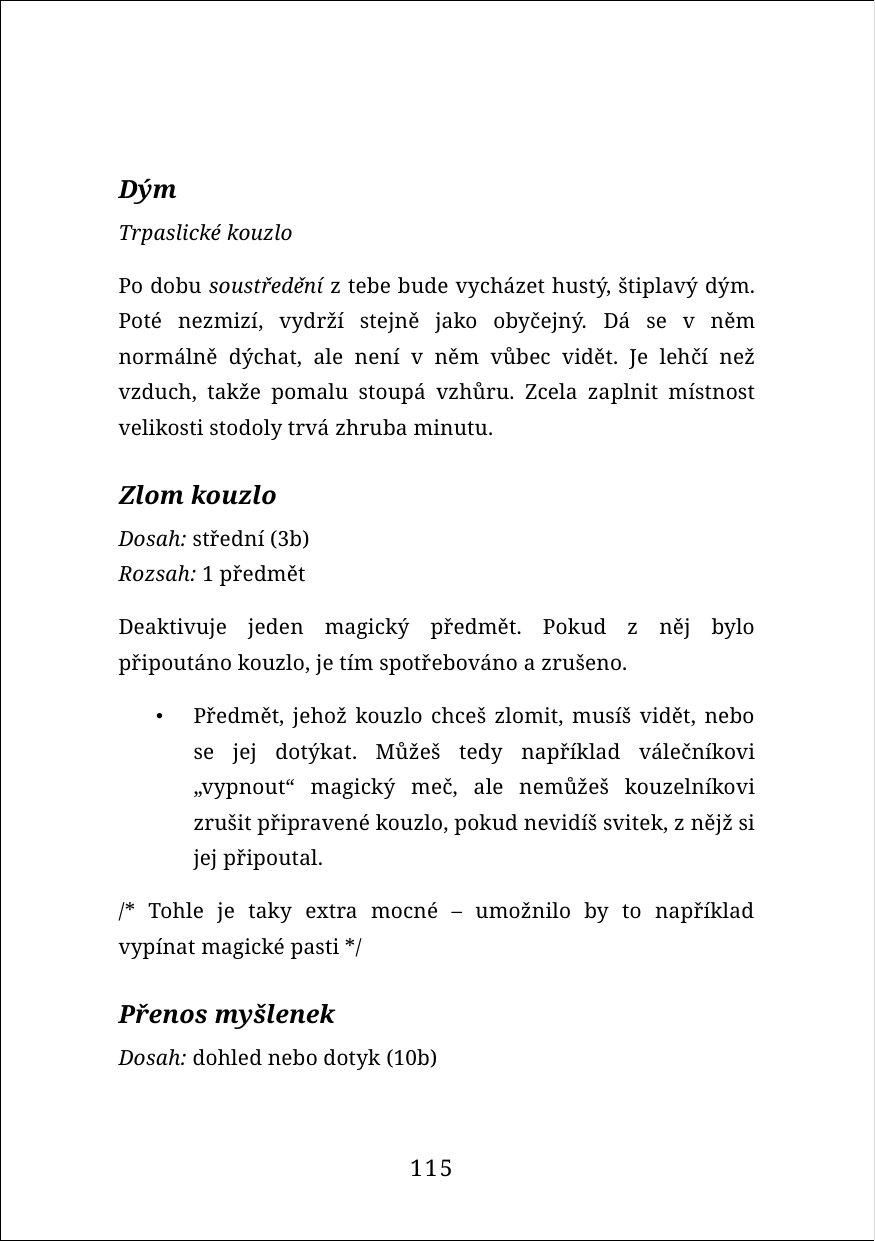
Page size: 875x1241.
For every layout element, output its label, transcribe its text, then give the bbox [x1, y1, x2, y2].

list Předmět, jehož kouzlo chceš zlomit, musíš vidět, nebo se jej dotýkat. Můžeš tedy například válečníkovi „vypnout“ magický meč, ale nemůžeš kouzelníkovi zrušit připravené kouzlo, pokud nevidíš svitek, z nějž si jej připoutal. [156, 701, 756, 872]
subtitle Dým [118, 172, 756, 206]
text Po dobu soustředění z tebe bude vycházet hustý, štiplavý dým. Poté nezmizí, vydrží stejně jako obyčejný. Dá se v něm normálně dýchat, ale není v něm vůbec vidět. Je lehčí než vzduch, takže pomalu stoupá vzhůru. Zcela zaplnit místnost velikosti stodoly trvá zhruba minutu. [118, 271, 756, 441]
text Trpaslické kouzlo [118, 218, 756, 246]
subtitle Přenos myšlenek [118, 997, 756, 1031]
subtitle Zlom kouzlo [118, 478, 756, 512]
text /* Tohle je taky extra mocné – umožnilo by to například vypínat magické pasti */ [118, 897, 756, 961]
text Deaktivuje jeden magický předmět. Pokud z něj bylo připoutáno kouzlo, je tím spotřebováno a zrušeno. [118, 612, 756, 676]
text Dosah: střední (3b) Rozsah: 1 předmět [118, 524, 756, 588]
text Dosah: dohled nebo dotyk (10b) [118, 1043, 756, 1071]
